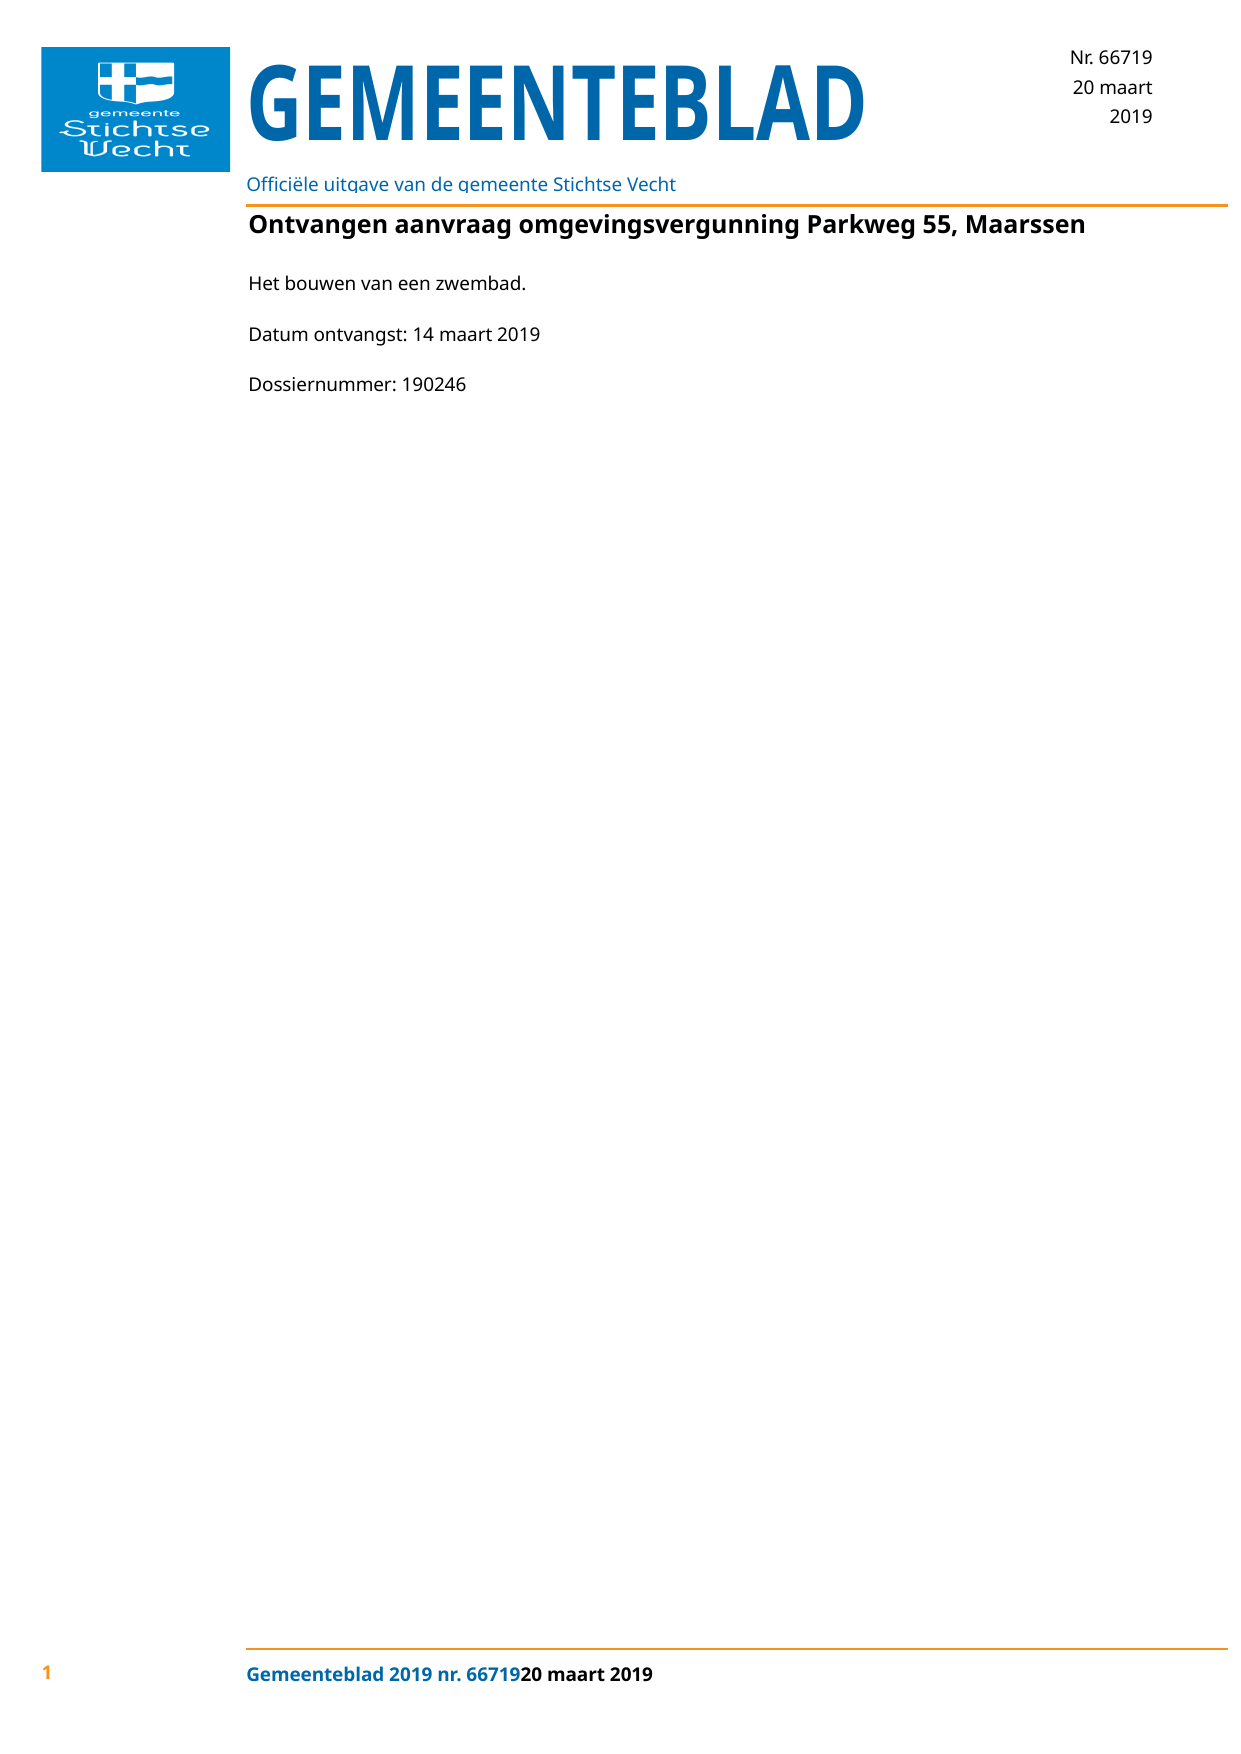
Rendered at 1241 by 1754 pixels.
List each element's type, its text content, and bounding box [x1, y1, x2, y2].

picture [137, 63, 174, 103]
text Datum ontvangst: 14 maart 2019 [248, 321, 1152, 346]
text Dossiernummer: 190246 [248, 371, 1152, 397]
picture [99, 63, 135, 101]
text Ontvangen aanvraag omgevingsvergunning Parkweg 55, Maarssen [248, 207, 1152, 241]
text Het bouwen van een zwembad. [248, 270, 1152, 296]
